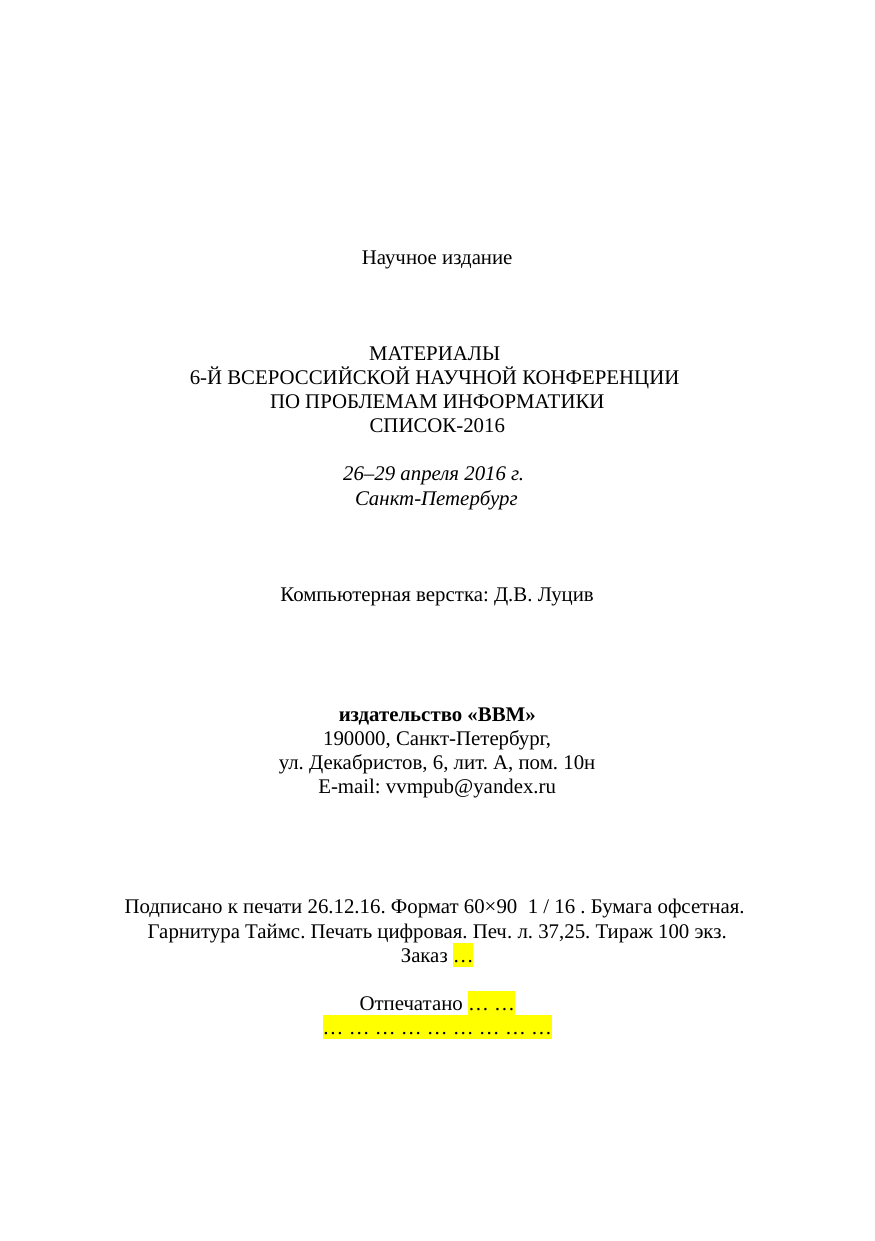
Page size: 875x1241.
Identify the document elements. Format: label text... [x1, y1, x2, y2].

text издательство «ВВМ» [100, 702, 774, 726]
text 190000, Санкт-Петербург, [100, 726, 774, 750]
text E-mail: vvmpub@yandex.ru [100, 774, 774, 798]
text Заказ … [100, 943, 774, 967]
text Подписано к печати 26.12.16. Формат 60×90 1 / 16 . Бумага офсетная. [100, 894, 774, 918]
text Материалы [100, 341, 774, 365]
text Гарнитура Таймс. Печать цифровая. Печ. л. 37,25. Тираж 100 экз. [100, 918, 774, 943]
text Отпечатано … … … … … … … … … … … [100, 991, 774, 1039]
text по проблемам информатики СПИСОК-2016 [100, 389, 774, 437]
text ул. Декабристов, 6, лит. А, пом. 10н [100, 750, 774, 774]
text 26–29 апреля 2016 г. [100, 461, 774, 485]
text Компьютерная верстка: Д.В. Луцив [100, 582, 774, 606]
text Научное издание [100, 245, 774, 269]
text Санкт-Петербург [100, 485, 774, 509]
text 6-й всероссийской научной конференции [100, 365, 774, 389]
